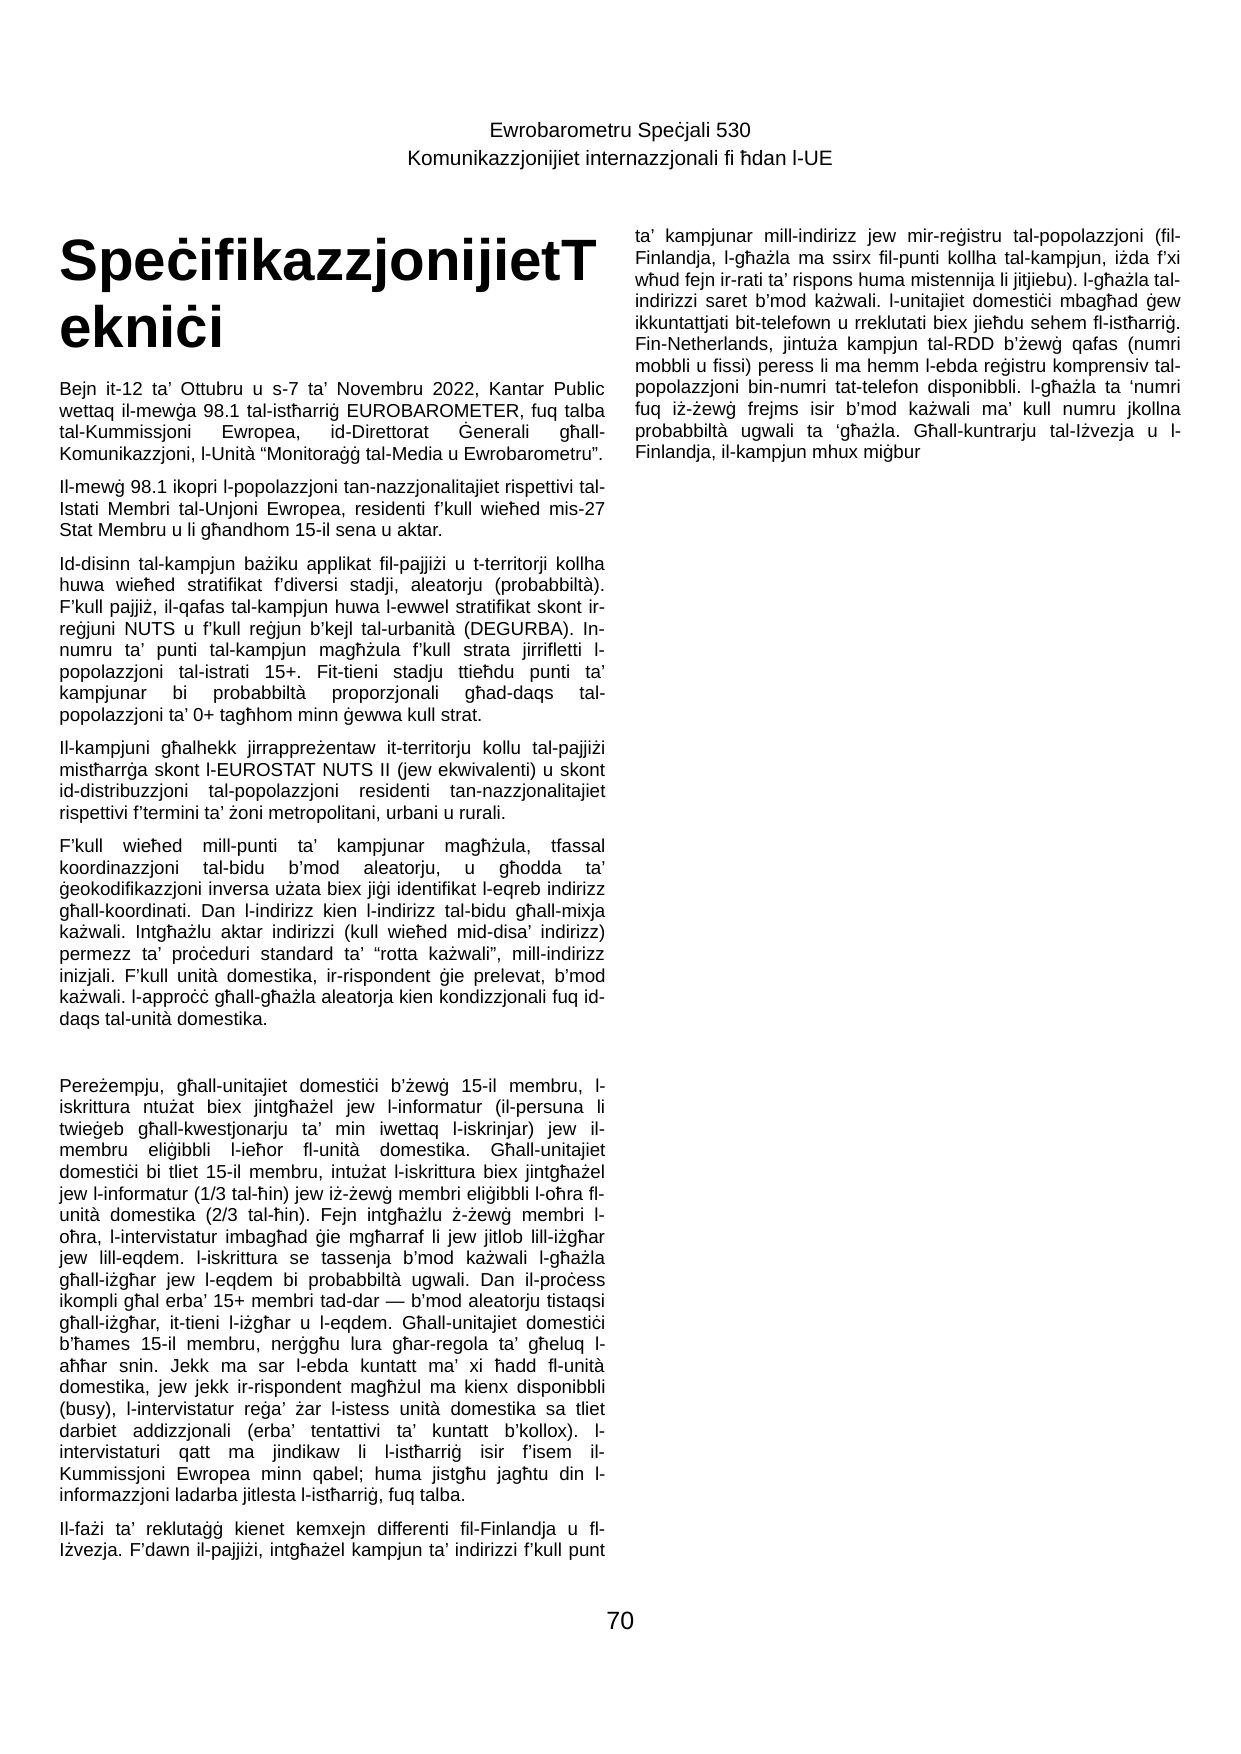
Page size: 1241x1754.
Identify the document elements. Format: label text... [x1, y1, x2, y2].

text Bejn it-12 ta’ Ottubru u s-7 ta’ Novembru 2022, Kantar Public wettaq il-mewġa 98.1 tal-istħarriġ EUROBAROMETER, fuq talba tal-Kummissjoni Ewropea, id-Direttorat Ġenerali għall-Komunikazzjoni, l-Unità “Monitoraġġ tal-Media u Ewrobarometru”. [59, 378, 605, 464]
text Pereżempju, għall-unitajiet domestiċi b’żewġ 15-il membru, l-iskrittura ntużat biex jintgħażel jew l-informatur (il-persuna li twieġeb għall-kwestjonarju ta’ min iwettaq l-iskrinjar) jew il-membru eliġibbli l-ieħor fl-unità domestika. Għall-unitajiet domestiċi bi tliet 15-il membru, intużat l-iskrittura biex jintgħażel jew l-informatur (1/3 tal-ħin) jew iż-żewġ membri eliġibbli l-oħra fl-unità domestika (2/3 tal-ħin). Fejn intgħażlu ż-żewġ membri l-oħra, l-intervistatur imbagħad ġie mgħarraf li jew jitlob lill-iżgħar jew lill-eqdem. l-iskrittura se tassenja b’mod każwali l-għażla għall-iżgħar jew l-eqdem bi probabbiltà ugwali. Dan il-proċess ikompli għal erba’ 15+ membri tad-dar — b’mod aleatorju tistaqsi għall-iżgħar, it-tieni l-iżgħar u l-eqdem. Għall-unitajiet domestiċi b’ħames 15-il membru, nerġgħu lura għar-regola ta’ għeluq l-aħħar snin. Jekk ma sar l-ebda kuntatt ma’ xi ħadd fl-unità domestika, jew jekk ir-rispondent magħżul ma kienx disponibbli (busy), l-intervistatur reġa’ żar l-istess unità domestika sa tliet darbiet addizzjonali (erba’ tentattivi ta’ kuntatt b’kollox). l-intervistaturi qatt ma jindikaw li l-istħarriġ isir f’isem il-Kummissjoni Ewropea minn qabel; huma jistgħu jagħtu din l-informazzjoni ladarba jitlesta l-istħarriġ, fuq talba. [59, 1074, 605, 1506]
subtitle SpeċifikazzjonijietTekniċi [59, 225, 605, 359]
text ta’ kampjunar mill-indirizz jew mir-reġistru tal-popolazzjoni (fil-Finlandja, l-għażla ma ssirx fil-punti kollha tal-kampjun, iżda f’xi wħud fejn ir-rati ta’ rispons huma mistennija li jitjiebu). l-għażla tal-indirizzi saret b’mod każwali. l-unitajiet domestiċi mbagħad ġew ikkuntattjati bit-telefown u rreklutati biex jieħdu sehem fl-istħarriġ. Fin-Netherlands, jintuża kampjun tal-RDD b’żewġ qafas (numri mobbli u fissi) peress li ma hemm l-ebda reġistru komprensiv tal-popolazzjoni bin-numri tat-telefon disponibbli. l-għażla ta ‘numri fuq iż-żewġ frejms isir b’mod każwali ma’ kull numru jkollna probabbiltà ugwali ta ‘għażla. Għall-kuntrarju tal-Iżvezja u l-Finlandja, il-kampjun mhux miġbur [635, 225, 1181, 462]
text F’kull wieħed mill-punti ta’ kampjunar magħżula, tfassal koordinazzjoni tal-bidu b’mod aleatorju, u għodda ta’ ġeokodifikazzjoni inversa użata biex jiġi identifikat l-eqreb indirizz għall-koordinati. Dan l-indirizz kien l-indirizz tal-bidu għall-mixja każwali. Intgħażlu aktar indirizzi (kull wieħed mid-disa’ indirizz) permezz ta’ proċeduri standard ta’ “rotta każwali”, mill-indirizz inizjali. F’kull unità domestika, ir-rispondent ġie prelevat, b’mod każwali. l-approċċ għall-għażla aleatorja kien kondizzjonali fuq id-daqs tal-unità domestika. [59, 835, 605, 1029]
text Il-kampjuni għalhekk jirrappreżentaw it-territorju kollu tal-pajjiżi mistħarrġa skont l-EUROSTAT NUTS II (jew ekwivalenti) u skont id-distribuzzjoni tal-popolazzjoni residenti tan-nazzjonalitajiet rispettivi f’termini ta’ żoni metropolitani, urbani u rurali. [59, 737, 605, 823]
text Id-disinn tal-kampjun bażiku applikat fil-pajjiżi u t-territorji kollha huwa wieħed stratifikat f’diversi stadji, aleatorju (probabbiltà). F’kull pajjiż, il-qafas tal-kampjun huwa l-ewwel stratifikat skont ir-reġjuni NUTS u f’kull reġjun b’kejl tal-urbanità (DEGURBA). In-numru ta’ punti tal-kampjun magħżula f’kull strata jirrifletti l-popolazzjoni tal-istrati 15+. Fit-tieni stadju ttieħdu punti ta’ kampjunar bi probabbiltà proporzjonali għad-daqs tal-popolazzjoni ta’ 0+ tagħhom minn ġewwa kull strat. [59, 553, 605, 725]
text Il-fażi ta’ reklutaġġ kienet kemxejn differenti fil-Finlandja u fl-Iżvezja. F’dawn il-pajjiżi, intgħażel kampjun ta’ indirizzi f’kull punt [59, 1518, 605, 1561]
text Il-mewġ 98.1 ikopri l-popolazzjoni tan-nazzjonalitajiet rispettivi tal-Istati Membri tal-Unjoni Ewropea, residenti f’kull wieħed mis-27 Stat Membru u li għandhom 15-il sena u aktar. [59, 476, 605, 541]
